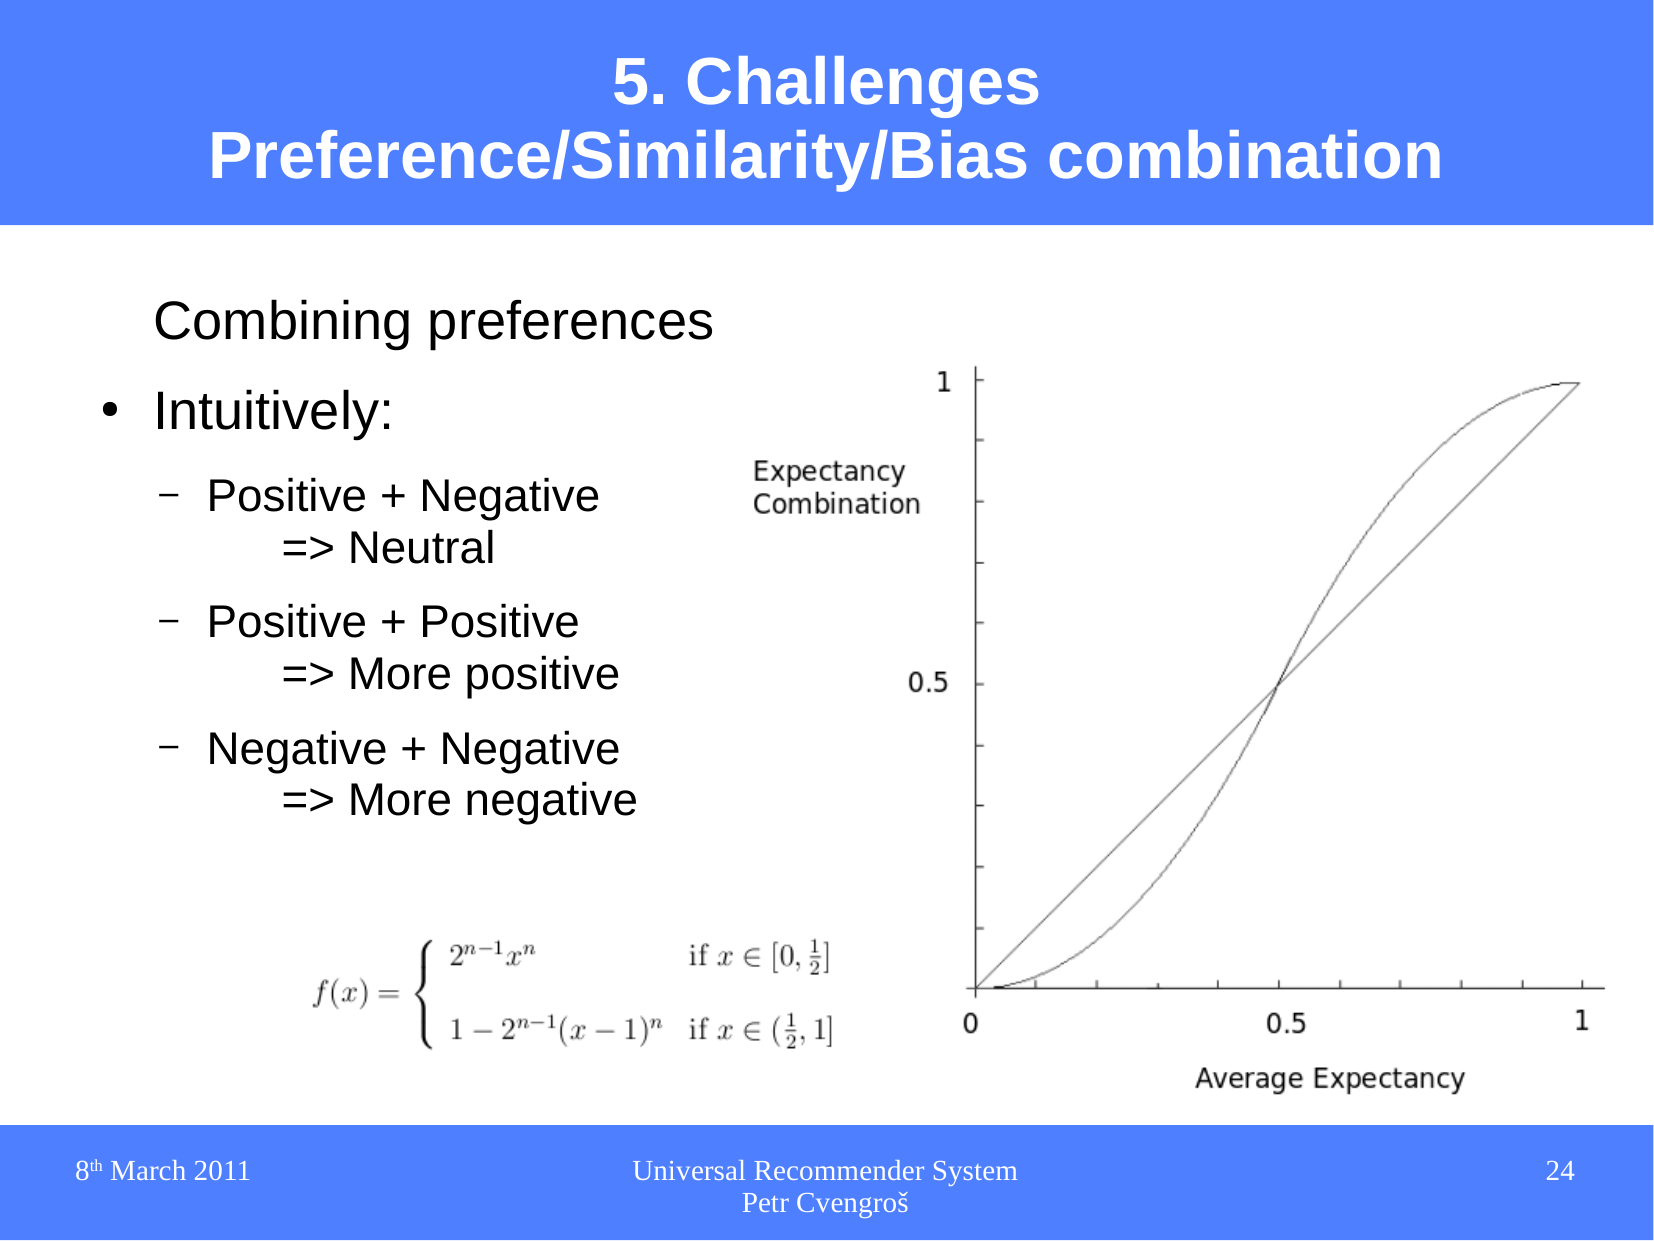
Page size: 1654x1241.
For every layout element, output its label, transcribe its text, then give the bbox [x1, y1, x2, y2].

title 5. Challenges Preference/Similarity/Bias combination [82, 32, 1571, 205]
picture [271, 359, 1613, 1096]
list Combining preferences Intuitively: Positive + Negative => Neutral Positive + Positive => More positive Negative + Negative => More negative [82, 290, 1571, 1094]
